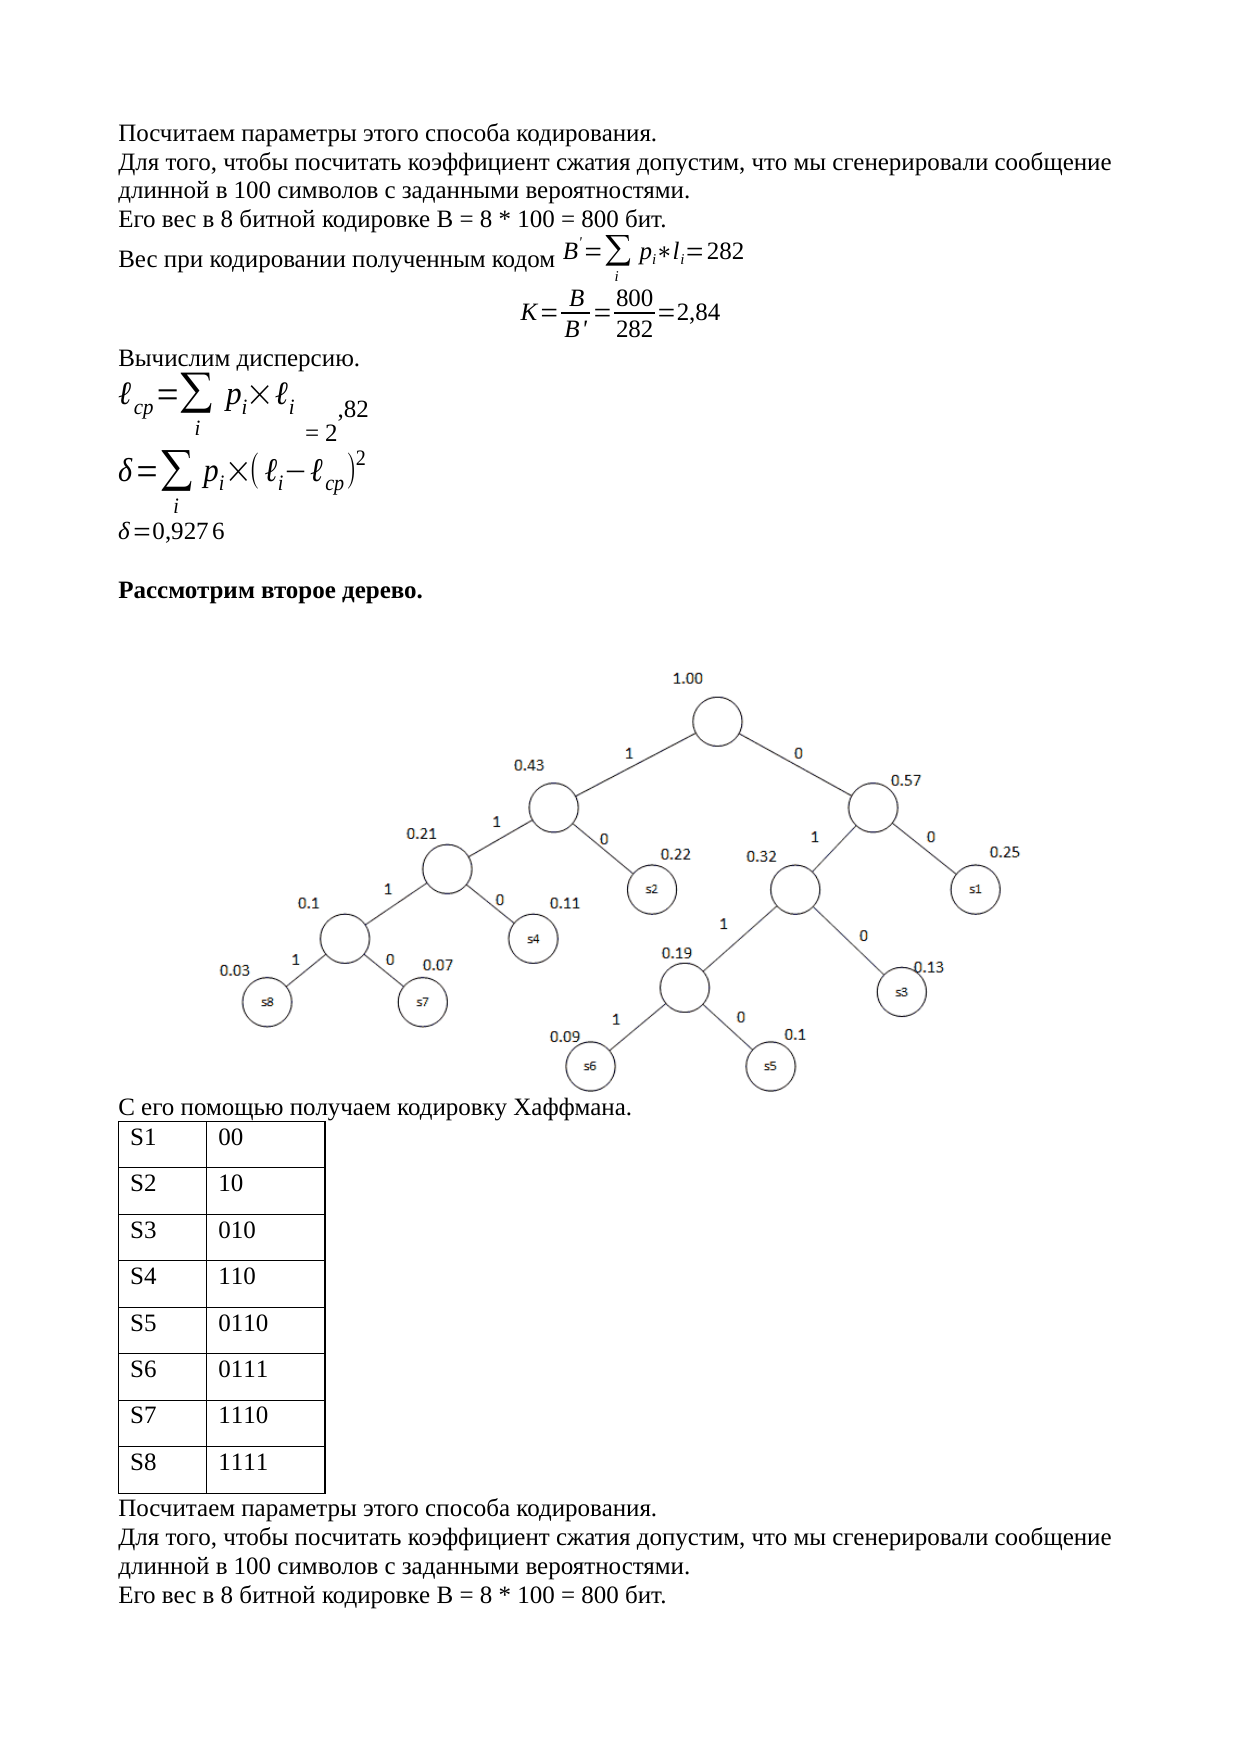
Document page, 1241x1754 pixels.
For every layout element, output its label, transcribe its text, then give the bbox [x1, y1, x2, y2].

text = 2 [118, 372, 1122, 446]
table_cell 0110 [207, 1308, 324, 1353]
table_header S1 [119, 1122, 206, 1167]
table_cell S7 [119, 1401, 206, 1446]
text Вычислим дисперсию. [118, 343, 1122, 372]
table_cell 010 [207, 1215, 324, 1260]
text Для того, чтобы посчитать коэффициент сжатия допустим, что мы сгенерировали сообщение длинной в 100 символов с заданными вероятностями. [118, 1522, 1122, 1580]
text Посчитаем параметры этого способа кодирования. [118, 1493, 1122, 1522]
table_cell 10 [207, 1168, 324, 1214]
text Для того, чтобы посчитать коэффициент сжатия допустим, что мы сгенерировали сообщение длинной в 100 символов с заданными вероятностями. [118, 147, 1122, 204]
picture [210, 662, 1030, 1092]
text Рассмотрим второе дерево. [118, 575, 1122, 603]
text С его помощью получаем кодировку Хаффмана. [118, 1092, 1122, 1121]
text Вес при кодировании полученным кодом [118, 233, 1122, 284]
table_cell 1110 [207, 1401, 324, 1446]
table_header 00 [207, 1122, 324, 1167]
table_cell 1111 [207, 1447, 324, 1492]
table_cell 110 [207, 1261, 324, 1307]
table_cell S3 [119, 1215, 206, 1260]
text Его вес в 8 битной кодировке B = 8 * 100 = 800 бит. [118, 204, 1122, 233]
table_cell S4 [119, 1261, 206, 1307]
table_cell 0111 [207, 1354, 324, 1399]
table_cell S6 [119, 1354, 206, 1399]
table_cell S8 [119, 1447, 206, 1492]
table_cell S2 [119, 1168, 206, 1214]
text Его вес в 8 битной кодировке B = 8 * 100 = 800 бит. [118, 1580, 1122, 1608]
table_cell S5 [119, 1308, 206, 1353]
text Посчитаем параметры этого способа кодирования. [118, 118, 1122, 147]
